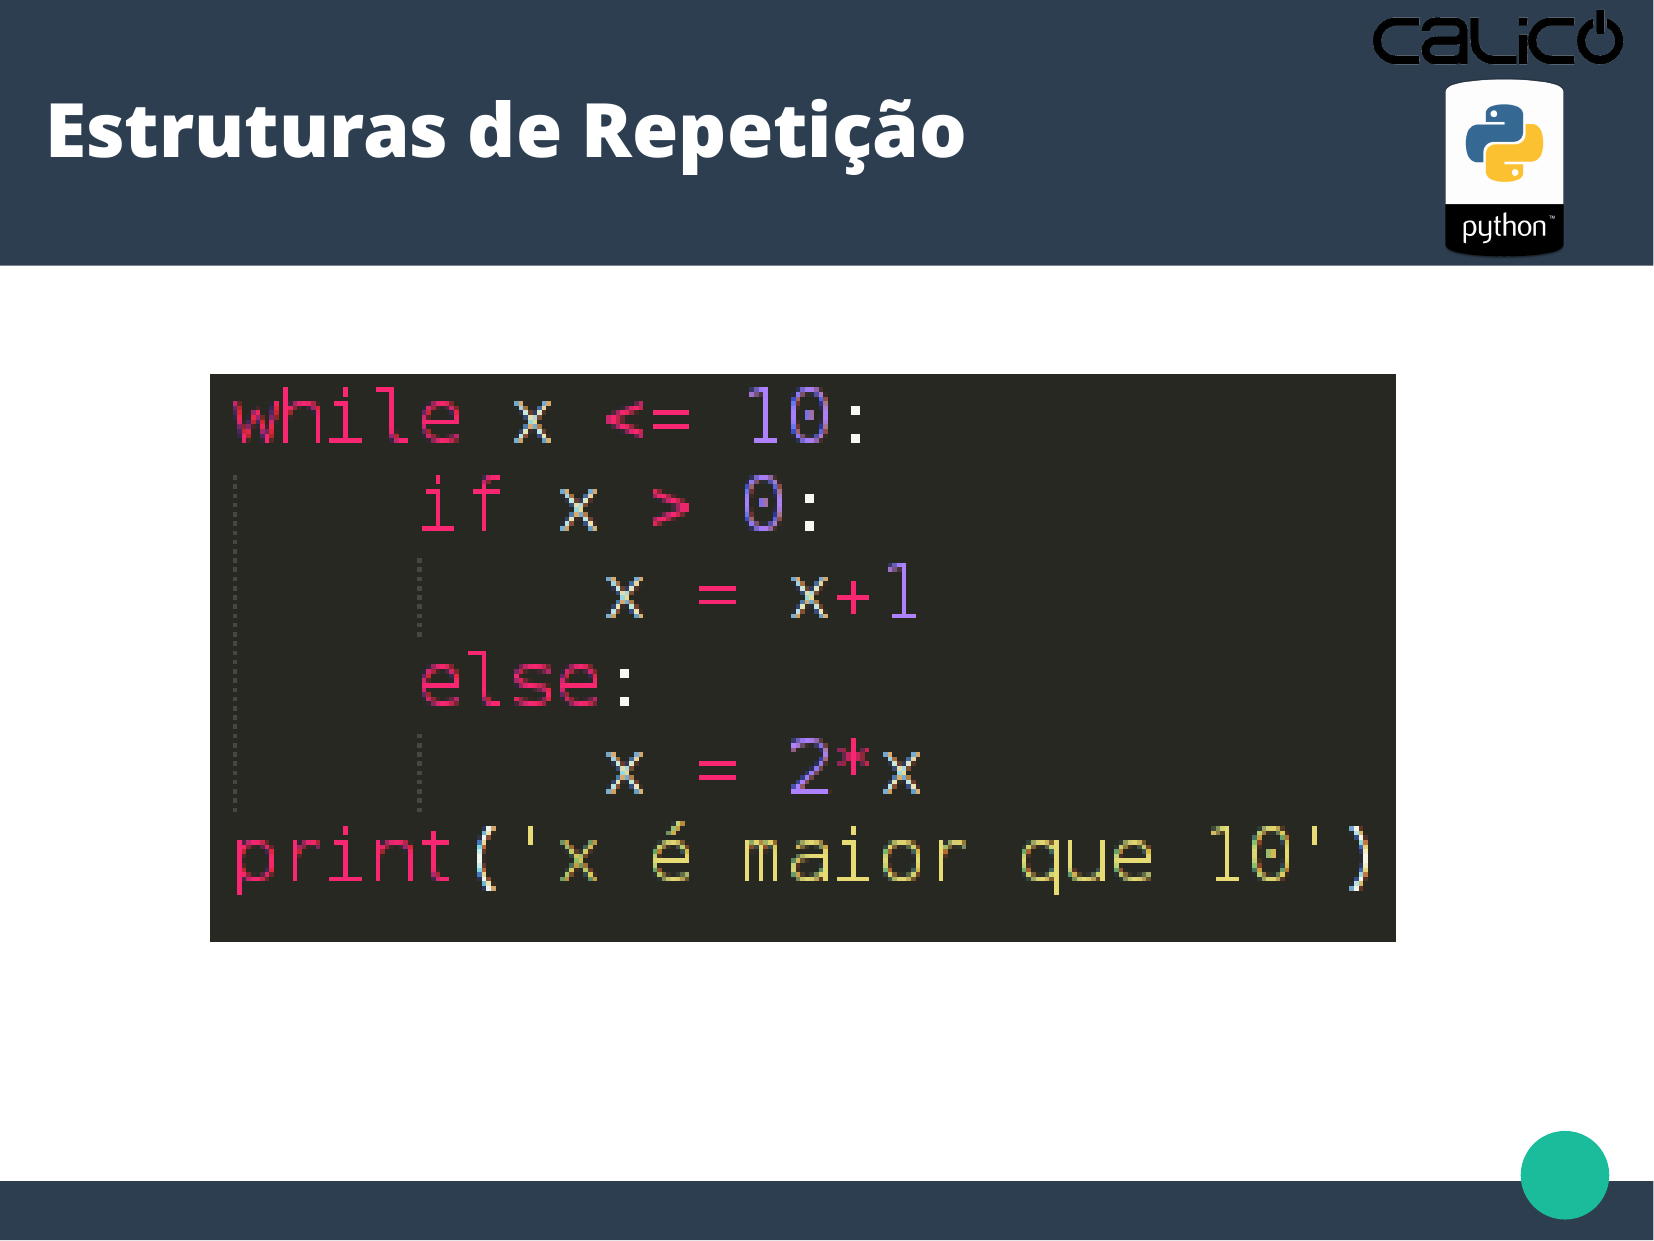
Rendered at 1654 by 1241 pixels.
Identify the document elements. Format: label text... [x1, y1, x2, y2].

picture [1364, 0, 1635, 259]
title Estruturas de Repetição [45, 49, 1381, 207]
picture [210, 374, 1396, 942]
